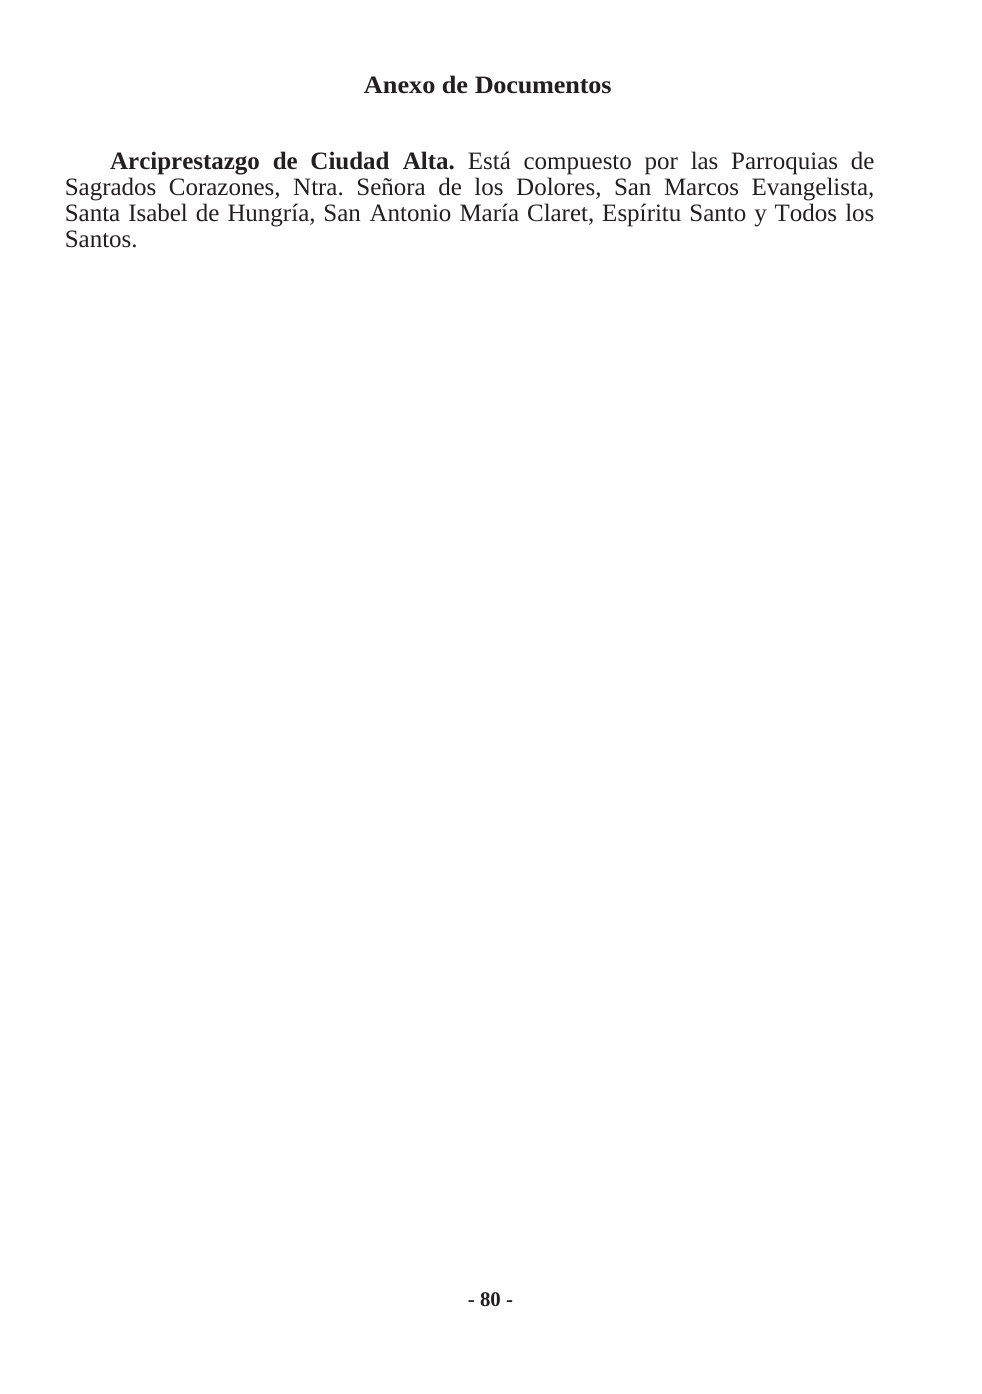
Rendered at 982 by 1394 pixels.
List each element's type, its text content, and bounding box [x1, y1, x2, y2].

text Arciprestazgo de Ciudad Alta. Está compuesto por las Parroquias de Sagrados Corazones, Ntra. Señora de los Dolores, San Marcos Evangelista, Santa Isabel de Hungría, San Antonio María Claret, Espíritu Santo y Todos los Santos. [64, 148, 875, 253]
